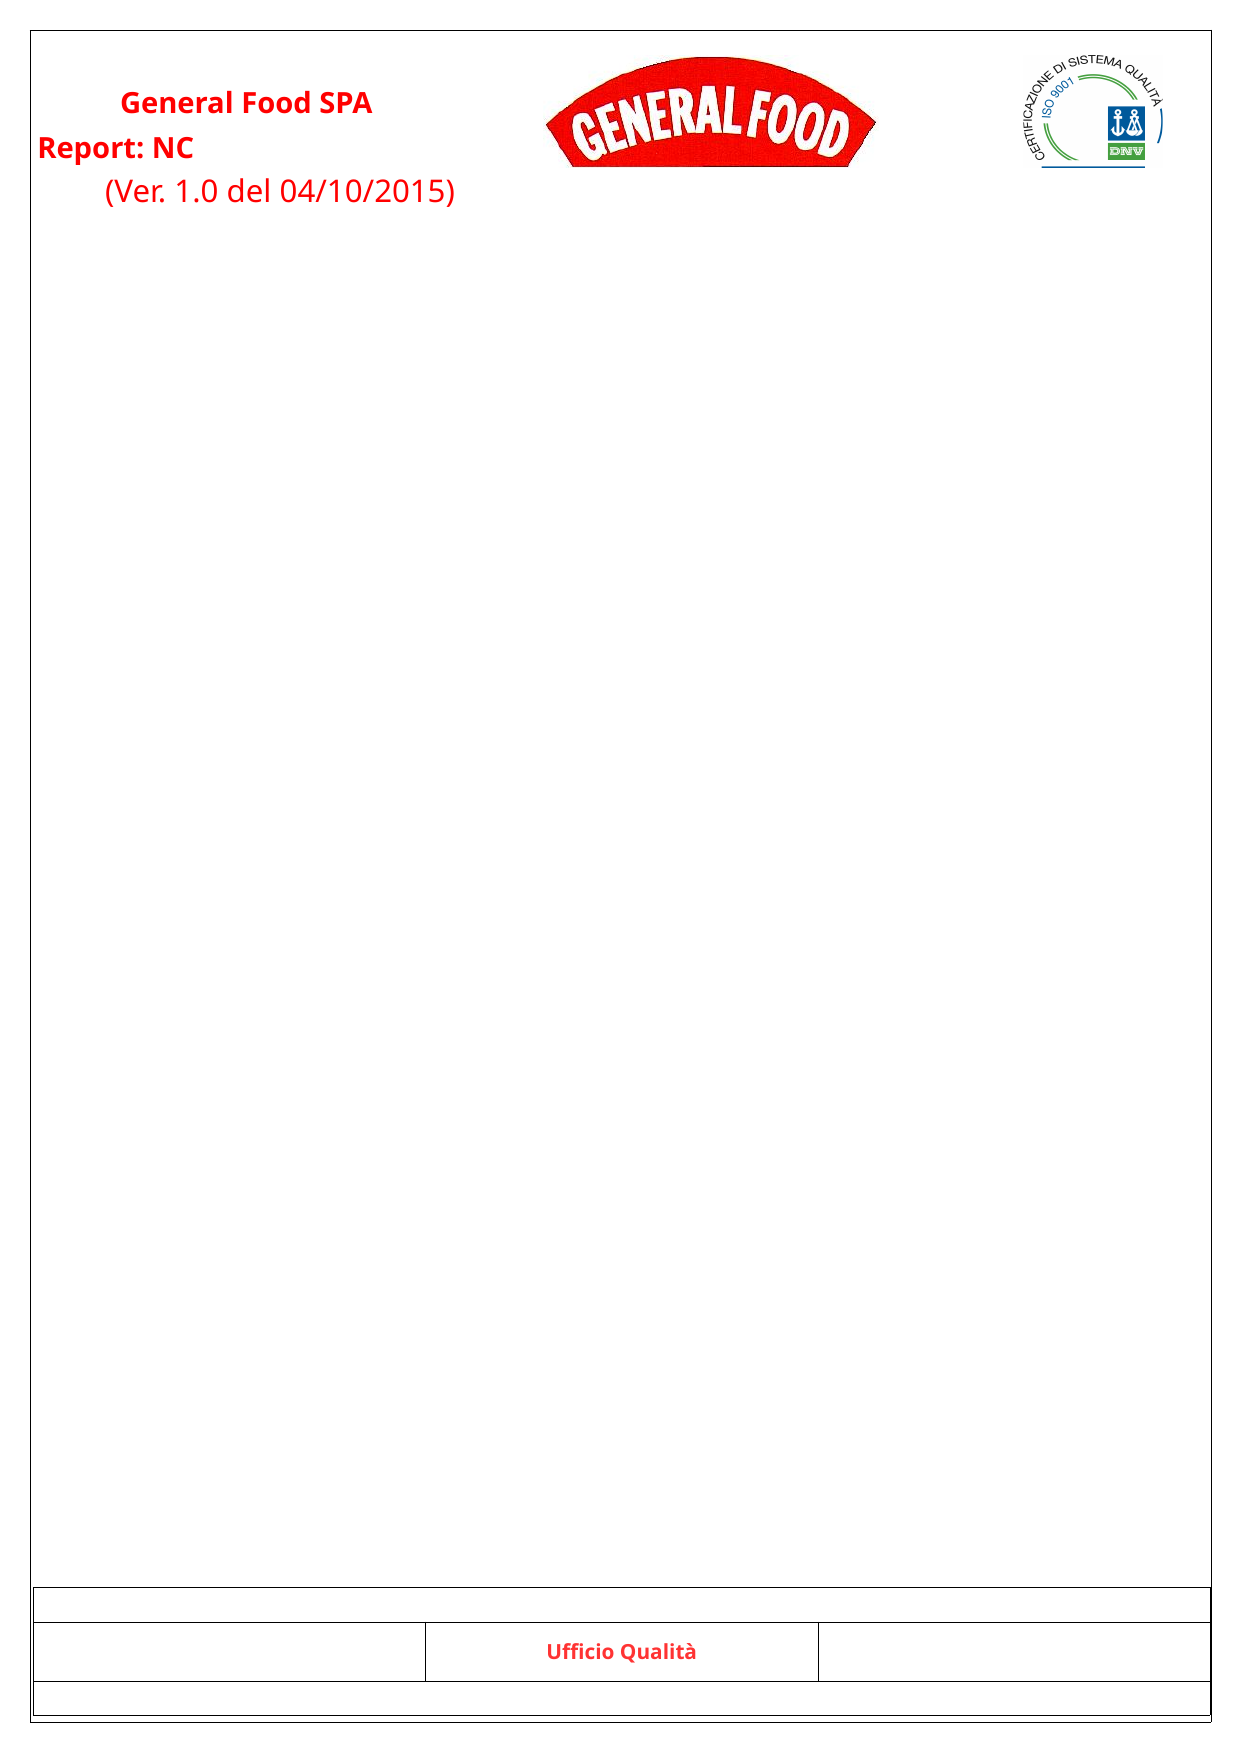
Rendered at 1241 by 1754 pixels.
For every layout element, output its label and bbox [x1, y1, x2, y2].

picture [1023, 55, 1163, 168]
picture [543, 55, 879, 168]
